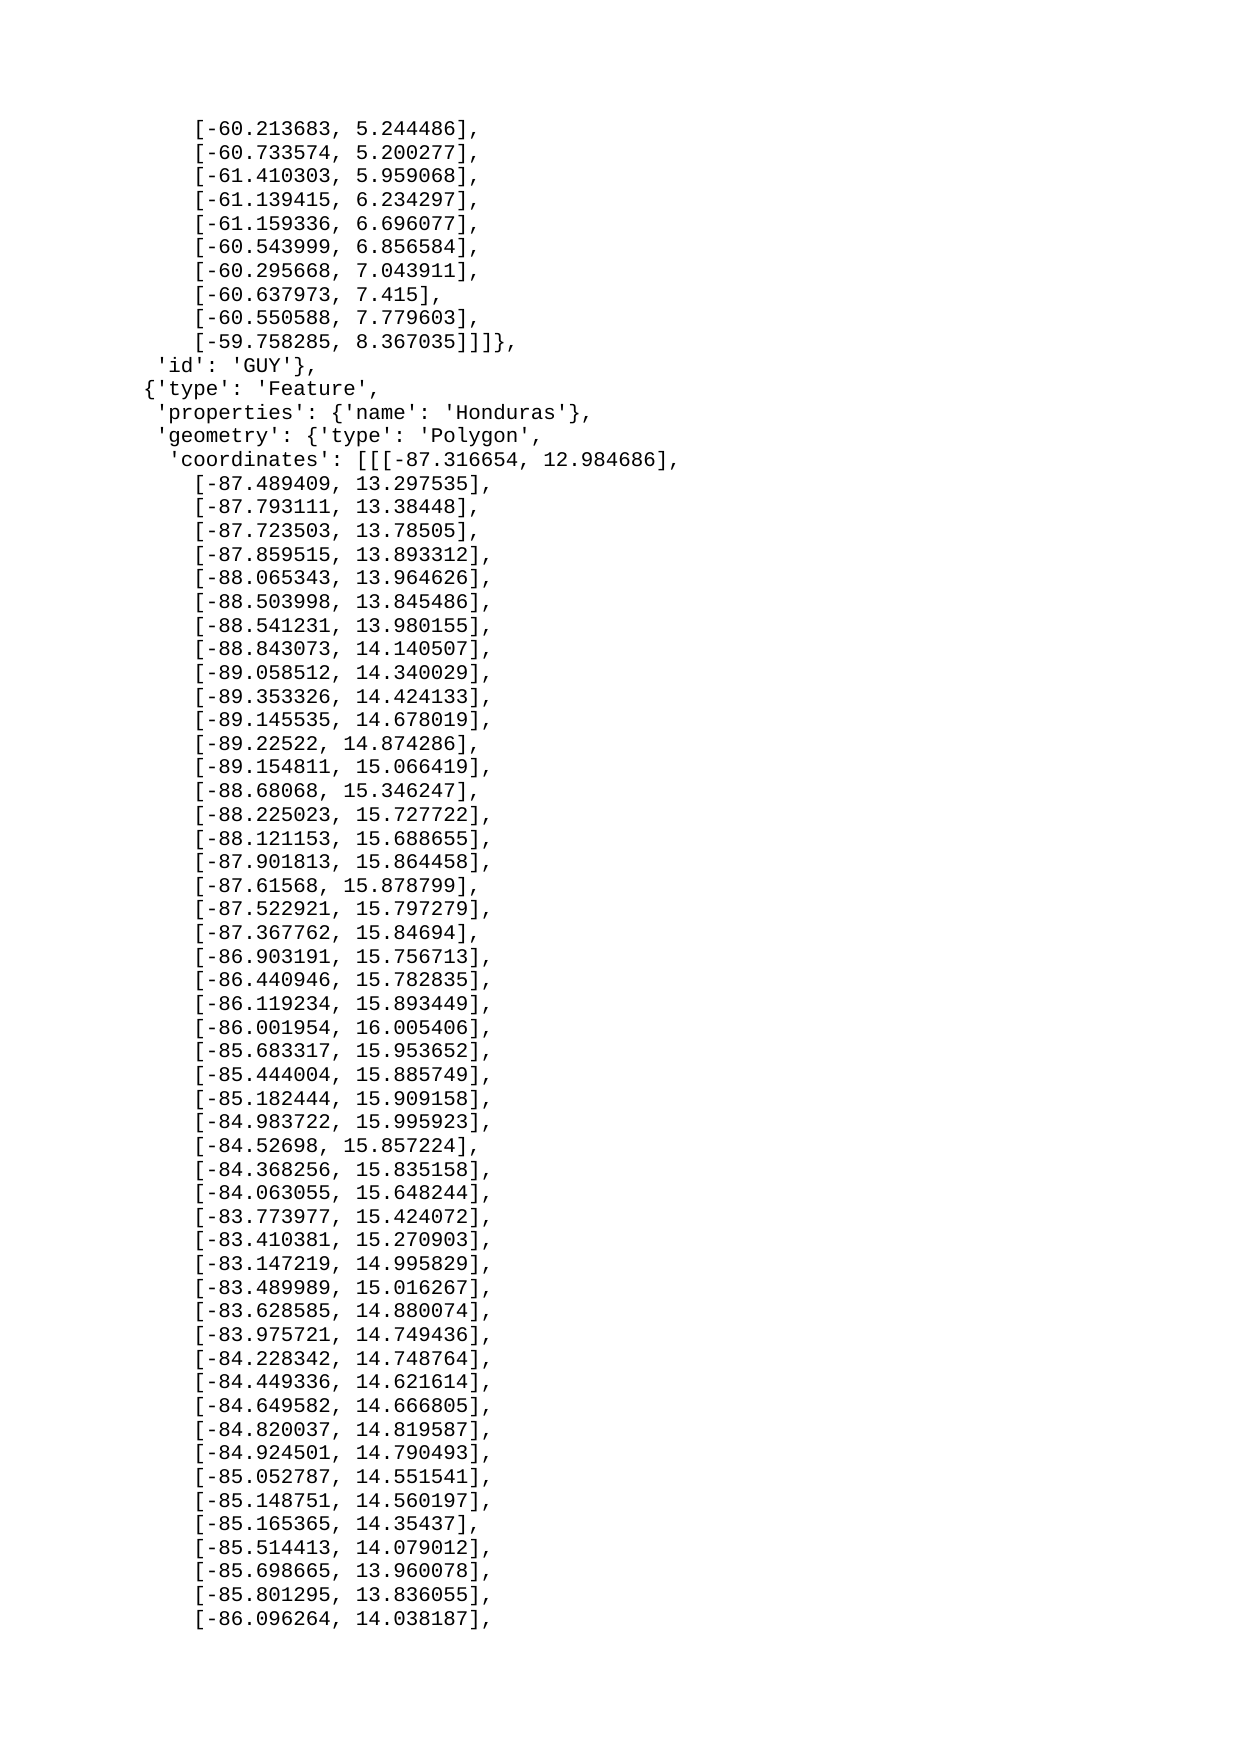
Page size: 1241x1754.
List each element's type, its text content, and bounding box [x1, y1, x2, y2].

text [-84.820037, 14.819587], [118, 1419, 1122, 1442]
text [-84.228342, 14.748764], [118, 1348, 1122, 1371]
text [-88.843073, 14.140507], [118, 638, 1122, 662]
text [-88.121153, 15.688655], [118, 827, 1122, 851]
text [-61.410303, 5.959068], [118, 165, 1122, 189]
text [-60.295668, 7.043911], [118, 260, 1122, 284]
text [-86.440946, 15.782835], [118, 969, 1122, 993]
text [-83.489989, 15.016267], [118, 1277, 1122, 1300]
text [-84.063055, 15.648244], [118, 1182, 1122, 1206]
text [-89.058512, 14.340029], [118, 662, 1122, 686]
text 'geometry': {'type': 'Polygon', [118, 426, 1122, 449]
text [-60.543999, 6.856584], [118, 236, 1122, 260]
text 'id': 'GUY'}, [118, 354, 1122, 378]
text [-83.628585, 14.880074], [118, 1300, 1122, 1324]
text [-88.065343, 13.964626], [118, 567, 1122, 591]
text [-89.145535, 14.678019], [118, 709, 1122, 733]
text [-88.68068, 15.346247], [118, 780, 1122, 804]
text [-86.001954, 16.005406], [118, 1017, 1122, 1040]
text [-88.503998, 13.845486], [118, 591, 1122, 615]
text [-60.213683, 5.244486], [118, 118, 1122, 142]
text [-60.733574, 5.200277], [118, 142, 1122, 165]
text [-60.550588, 7.779603], [118, 307, 1122, 331]
text [-87.489409, 13.297535], [118, 473, 1122, 496]
text [-85.514413, 14.079012], [118, 1537, 1122, 1561]
text [-84.368256, 15.835158], [118, 1158, 1122, 1182]
text [-59.758285, 8.367035]]]}, [118, 331, 1122, 354]
text [-87.901813, 15.864458], [118, 851, 1122, 875]
text {'type': 'Feature', [118, 378, 1122, 402]
text [-89.353326, 14.424133], [118, 686, 1122, 709]
text [-87.723503, 13.78505], [118, 520, 1122, 544]
text [-83.773977, 15.424072], [118, 1206, 1122, 1229]
text [-83.410381, 15.270903], [118, 1229, 1122, 1253]
text [-89.22522, 14.874286], [118, 733, 1122, 757]
text [-60.637973, 7.415], [118, 284, 1122, 307]
text [-84.52698, 15.857224], [118, 1135, 1122, 1158]
text [-87.367762, 15.84694], [118, 922, 1122, 946]
text [-85.683317, 15.953652], [118, 1040, 1122, 1064]
text [-87.793111, 13.38448], [118, 496, 1122, 520]
text [-87.61568, 15.878799], [118, 875, 1122, 898]
text [-86.119234, 15.893449], [118, 993, 1122, 1017]
text [-87.859515, 13.893312], [118, 544, 1122, 567]
text [-85.148751, 14.560197], [118, 1489, 1122, 1513]
text [-88.541231, 13.980155], [118, 615, 1122, 638]
text [-85.698665, 13.960078], [118, 1561, 1122, 1584]
text [-86.096264, 14.038187], [118, 1608, 1122, 1631]
text [-85.182444, 15.909158], [118, 1088, 1122, 1111]
text [-85.444004, 15.885749], [118, 1064, 1122, 1088]
text [-83.975721, 14.749436], [118, 1324, 1122, 1348]
text [-84.649582, 14.666805], [118, 1395, 1122, 1419]
text [-85.052787, 14.551541], [118, 1466, 1122, 1489]
text [-88.225023, 15.727722], [118, 804, 1122, 827]
text 'properties': {'name': 'Honduras'}, [118, 402, 1122, 426]
text [-84.924501, 14.790493], [118, 1442, 1122, 1466]
text 'coordinates': [[[-87.316654, 12.984686], [118, 449, 1122, 473]
text [-84.449336, 14.621614], [118, 1371, 1122, 1395]
text [-86.903191, 15.756713], [118, 946, 1122, 969]
text [-85.165365, 14.35437], [118, 1513, 1122, 1537]
text [-87.522921, 15.797279], [118, 898, 1122, 922]
text [-89.154811, 15.066419], [118, 757, 1122, 780]
text [-84.983722, 15.995923], [118, 1111, 1122, 1135]
text [-61.139415, 6.234297], [118, 189, 1122, 213]
text [-83.147219, 14.995829], [118, 1253, 1122, 1277]
text [-85.801295, 13.836055], [118, 1584, 1122, 1608]
text [-61.159336, 6.696077], [118, 213, 1122, 236]
